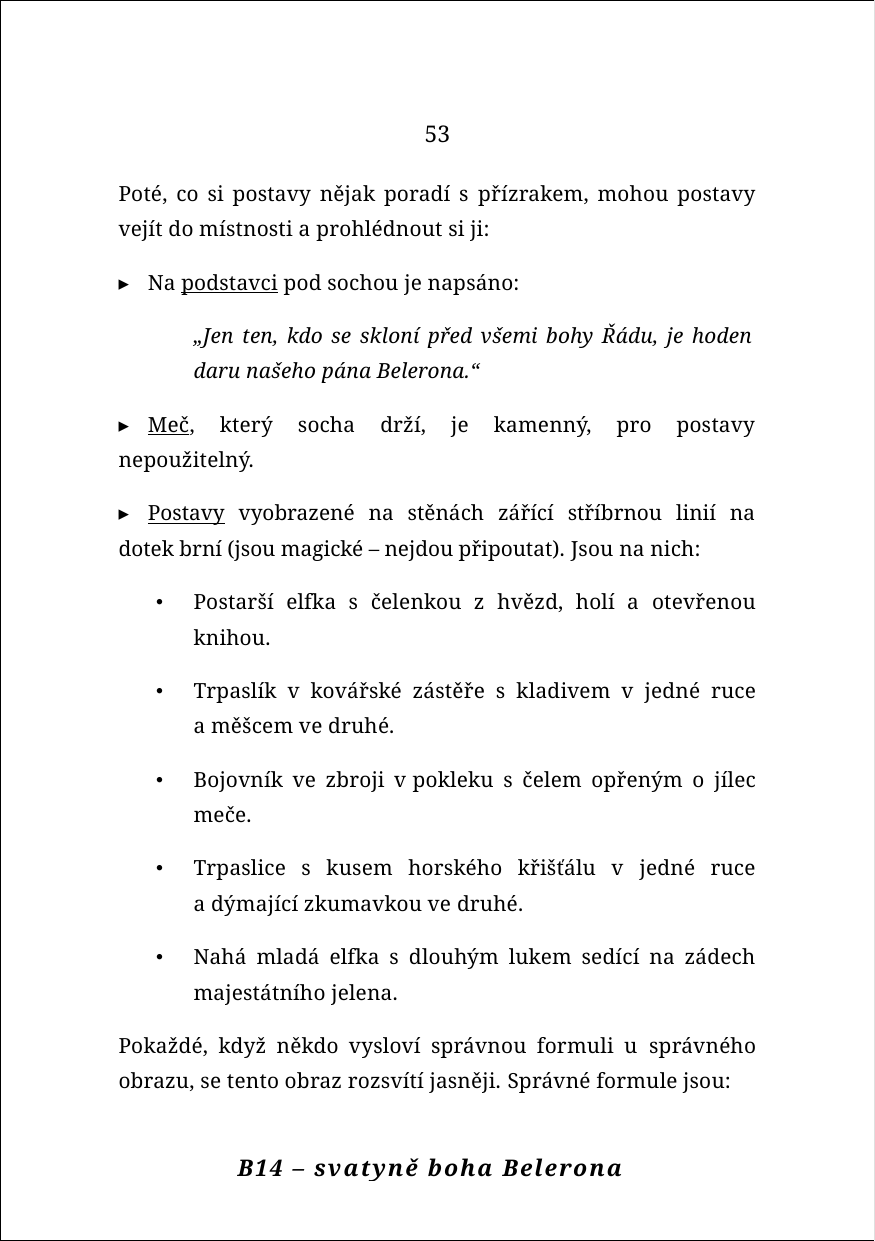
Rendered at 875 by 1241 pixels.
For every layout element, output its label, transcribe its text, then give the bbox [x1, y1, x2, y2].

text ▸ Postavy vyobrazené na stěnách zářící stříbrnou linií na dotek brní (jsou magické – nejdou připoutat). Jsou na nich: [118, 498, 756, 562]
list Postarší elfka s⁠ čelenkou z⁠ hvězd, holí a⁠ otevřenou knihou. [156, 587, 756, 651]
list Bojovník ve zbroji v pokleku s⁠ čelem opřeným o⁠ jílec meče. [156, 765, 756, 829]
list Trpaslík v⁠ kovářské zástěře s⁠ kladivem v⁠ jedné ruce a⁠ měšcem ve druhé. [156, 676, 756, 740]
text ▸ Na podstavci pod sochou je napsáno: [118, 268, 756, 296]
text Pokaždé, když někdo vysloví správnou formuli u⁠ správného obrazu, se tento obraz rozsvítí jasněji. Správné formule jsou: [118, 1031, 756, 1095]
list Trpaslice s⁠ kusem horského křišťálu v⁠ jedné ruce a⁠ dýmající zkumavkou ve druhé. [156, 853, 756, 917]
list „Jen ten, kdo se skloní před všemi bohy Řádu, je hoden daru našeho pána Belerona.“ [156, 321, 756, 385]
text ▸ Meč, který socha drží, je kamenný, pro postavy nepoužitelný. [118, 410, 756, 474]
text Poté, co si postavy nějak poradí s⁠ přízrakem, mohou postavy vejít do místnosti a⁠ prohlédnout si ji: [118, 179, 756, 243]
list Nahá mladá elfka s⁠ dlouhým lukem sedící na zádech majestátního jelena. [156, 942, 756, 1006]
